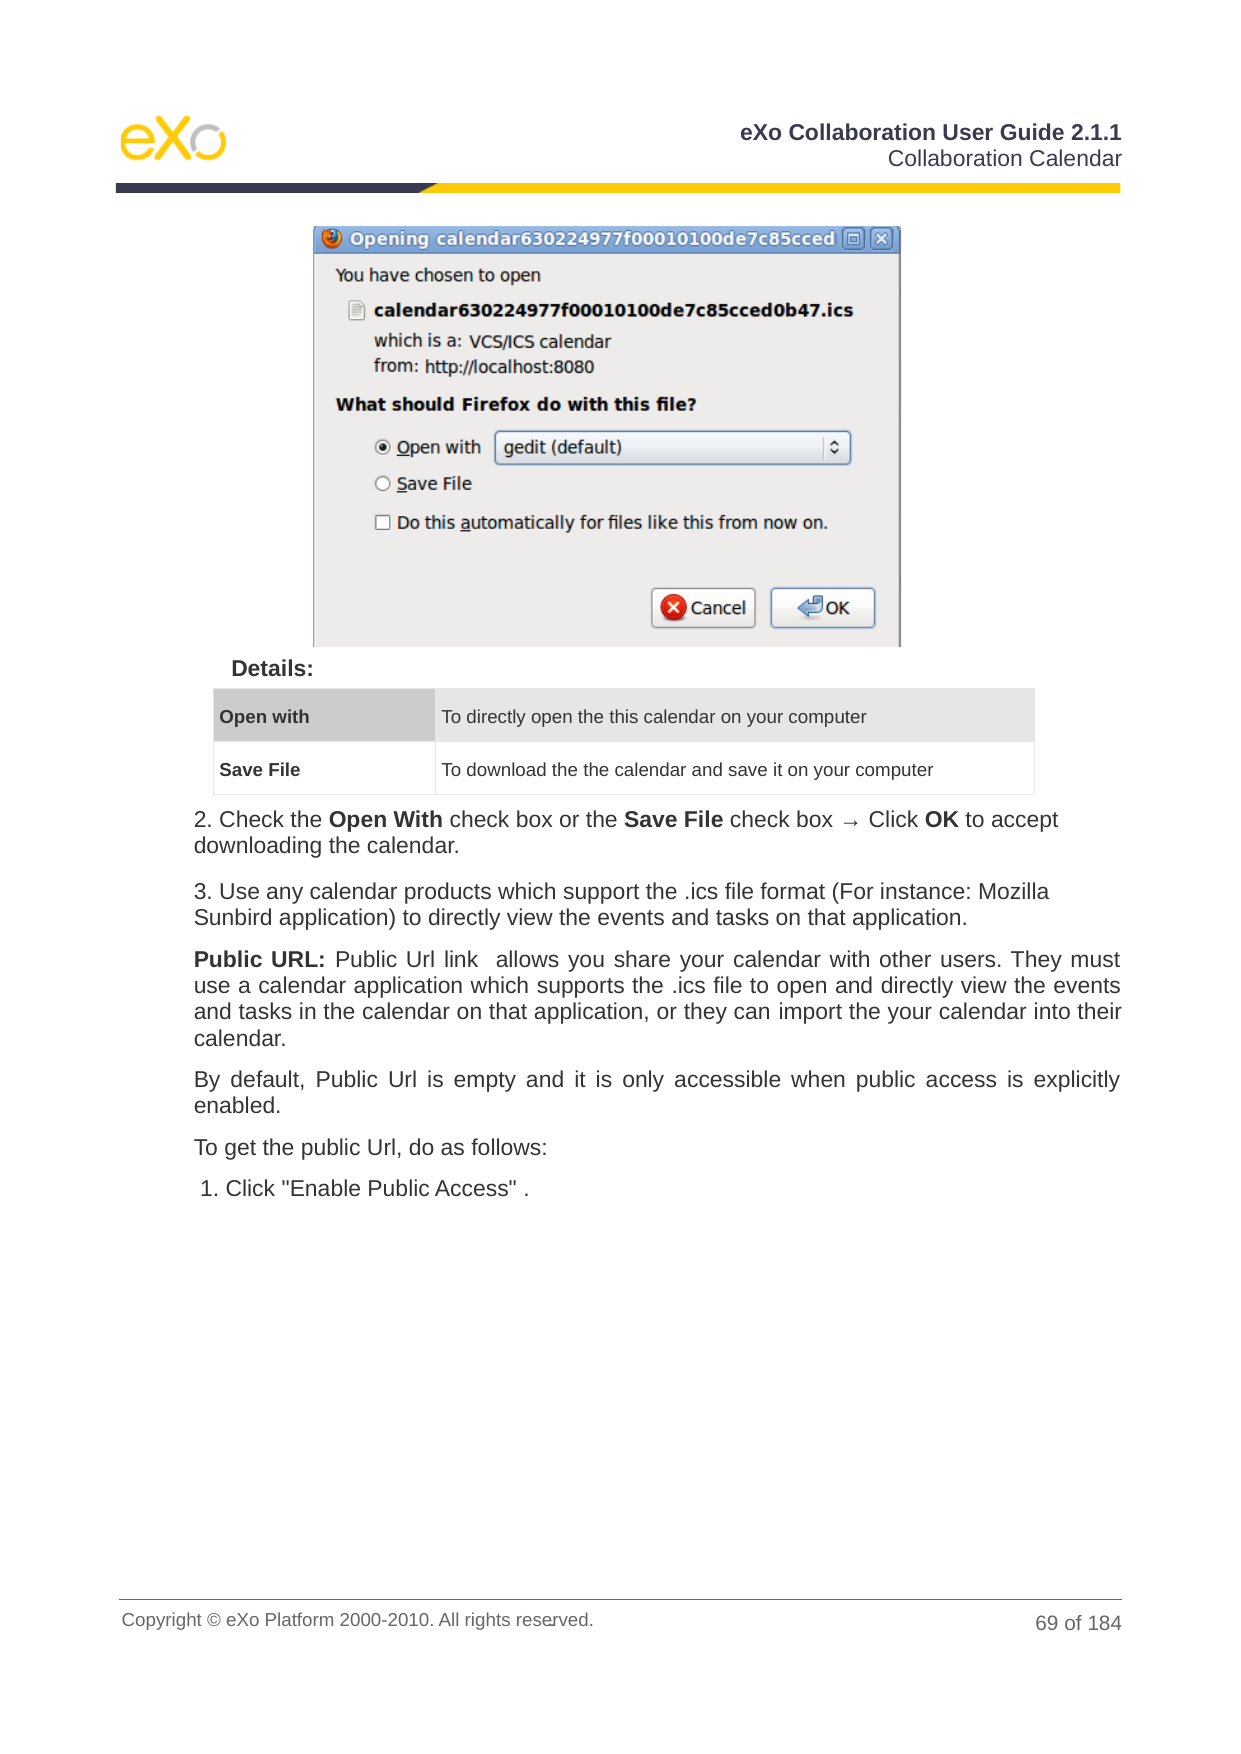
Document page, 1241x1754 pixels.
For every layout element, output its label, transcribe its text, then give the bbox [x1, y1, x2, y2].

list 1. Click "Enable Public Access" . [156, 1175, 1122, 1201]
table_cell To download the the calendar and save it on your computer [436, 742, 1034, 793]
list By default, Public Url is empty and it is only accessible when public access is explicitly enabled. [156, 1066, 1122, 1119]
picture [120, 115, 227, 161]
table_header Open with [214, 689, 435, 741]
picture [313, 226, 902, 647]
list 2. Check the Open With check box or the Save File check box → Click OK to accept downloading the calendar. [156, 806, 1122, 858]
table_header To directly open the this calendar on your computer [436, 689, 1034, 741]
list 3. Use any calendar products which support the .ics file format (For instance: Mozilla Sunbird application) to directly view the events and tasks on that application. [156, 878, 1122, 931]
picture [115, 183, 1121, 193]
table_cell Save File [214, 742, 435, 793]
list Details: [193, 647, 1122, 681]
list To get the public Url, do as follows: [156, 1134, 1122, 1160]
list Public URL: Public Url link allows you share your calendar with other users. They must use a calendar application which supports the .ics file to open and directly view the events and tasks in the calendar on that application, or they can import the your calendar into their calendar. [156, 946, 1122, 1051]
